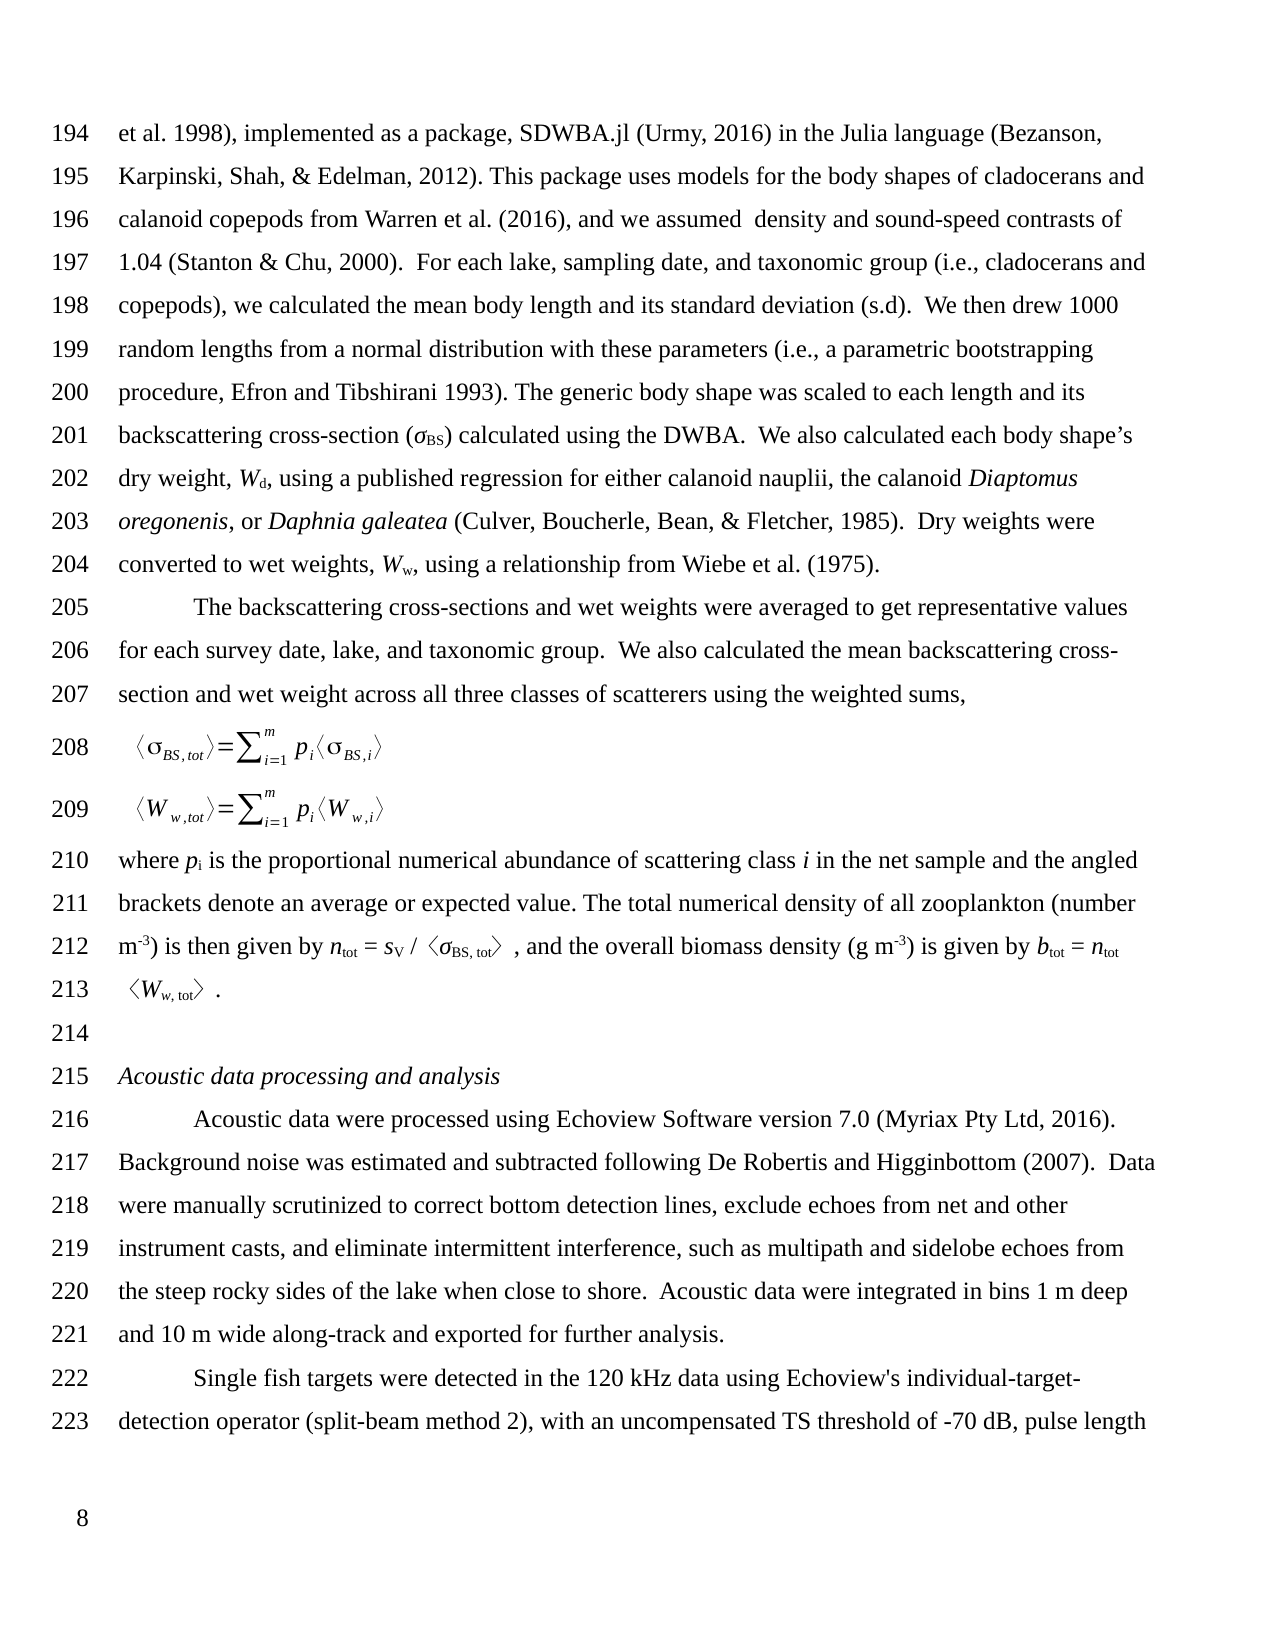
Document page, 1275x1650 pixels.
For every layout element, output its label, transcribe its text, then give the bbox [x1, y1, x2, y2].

text Acoustic data processing and analysis [118, 1061, 1157, 1089]
text where pi is the proportional numerical abundance of scattering class i in the net sample and the angled brackets denote an average or expected value. The total numerical density of all zooplankton (number m-3) is then given by ntot = sV /〈σBS, tot〉, and the overall biomass density (g m-3) is given by btot = ntot 〈Ww, tot〉. [118, 845, 1157, 1003]
text Acoustic data were processed using Echoview Software version 7.0 (Myriax Pty Ltd, 2016)⁠. Background noise was estimated and subtracted following De Robertis and Higginbottom (2007)⁠. Data were manually scrutinized to correct bottom detection lines, exclude echoes from net and other instrument casts, and eliminate intermittent interference, such as multipath and sidelobe echoes from the steep rocky sides of the lake when close to shore. Acoustic data were integrated in bins 1 m deep and 10 m wide along-track and exported for further analysis. [118, 1104, 1157, 1348]
text The backscattering cross-sections and wet weights were averaged to get representative values for each survey date, lake, and taxonomic group. We also calculated the mean backscattering cross-section and wet weight across all three classes of scatterers using the weighted sums, [118, 592, 1157, 707]
text et al. 1998)⁠, implemented as a package, SDWBA.jl (Urmy, 2016)⁠ in the Julia language (Bezanson, Karpinski, Shah, & Edelman, 2012)⁠. This package uses models for the body shapes of cladocerans and calanoid copepods from Warren et al. (2016)⁠, and we assumed density and sound-speed contrasts of 1.04 (Stanton & Chu, 2000)⁠. For each lake, sampling date, and taxonomic group (i.e., cladocerans and copepods), we calculated the mean body length and its standard deviation (s.d). We then drew 1000 random lengths from a normal distribution with these parameters (i.e., a parametric bootstrapping procedure, Efron and Tibshirani 1993⁠). The generic body shape was scaled to each length and its backscattering cross-section (σBS) calculated using the DWBA. We also calculated each body shape’s dry weight, Wd, using a published regression for either calanoid nauplii, the calanoid Diaptomus oregonenis, or Daphnia galeatea (Culver, Boucherle, Bean, & Fletcher, 1985)⁠. Dry weights were converted to wet weights, Ww, using a relationship from Wiebe et al. (1975)⁠. [118, 118, 1157, 578]
text Single fish targets were detected in the 120 kHz data using Echoview's individual-target-detection operator (split-beam method 2), with an uncompensated TS threshold of -70 dB, pulse length [118, 1363, 1157, 1434]
